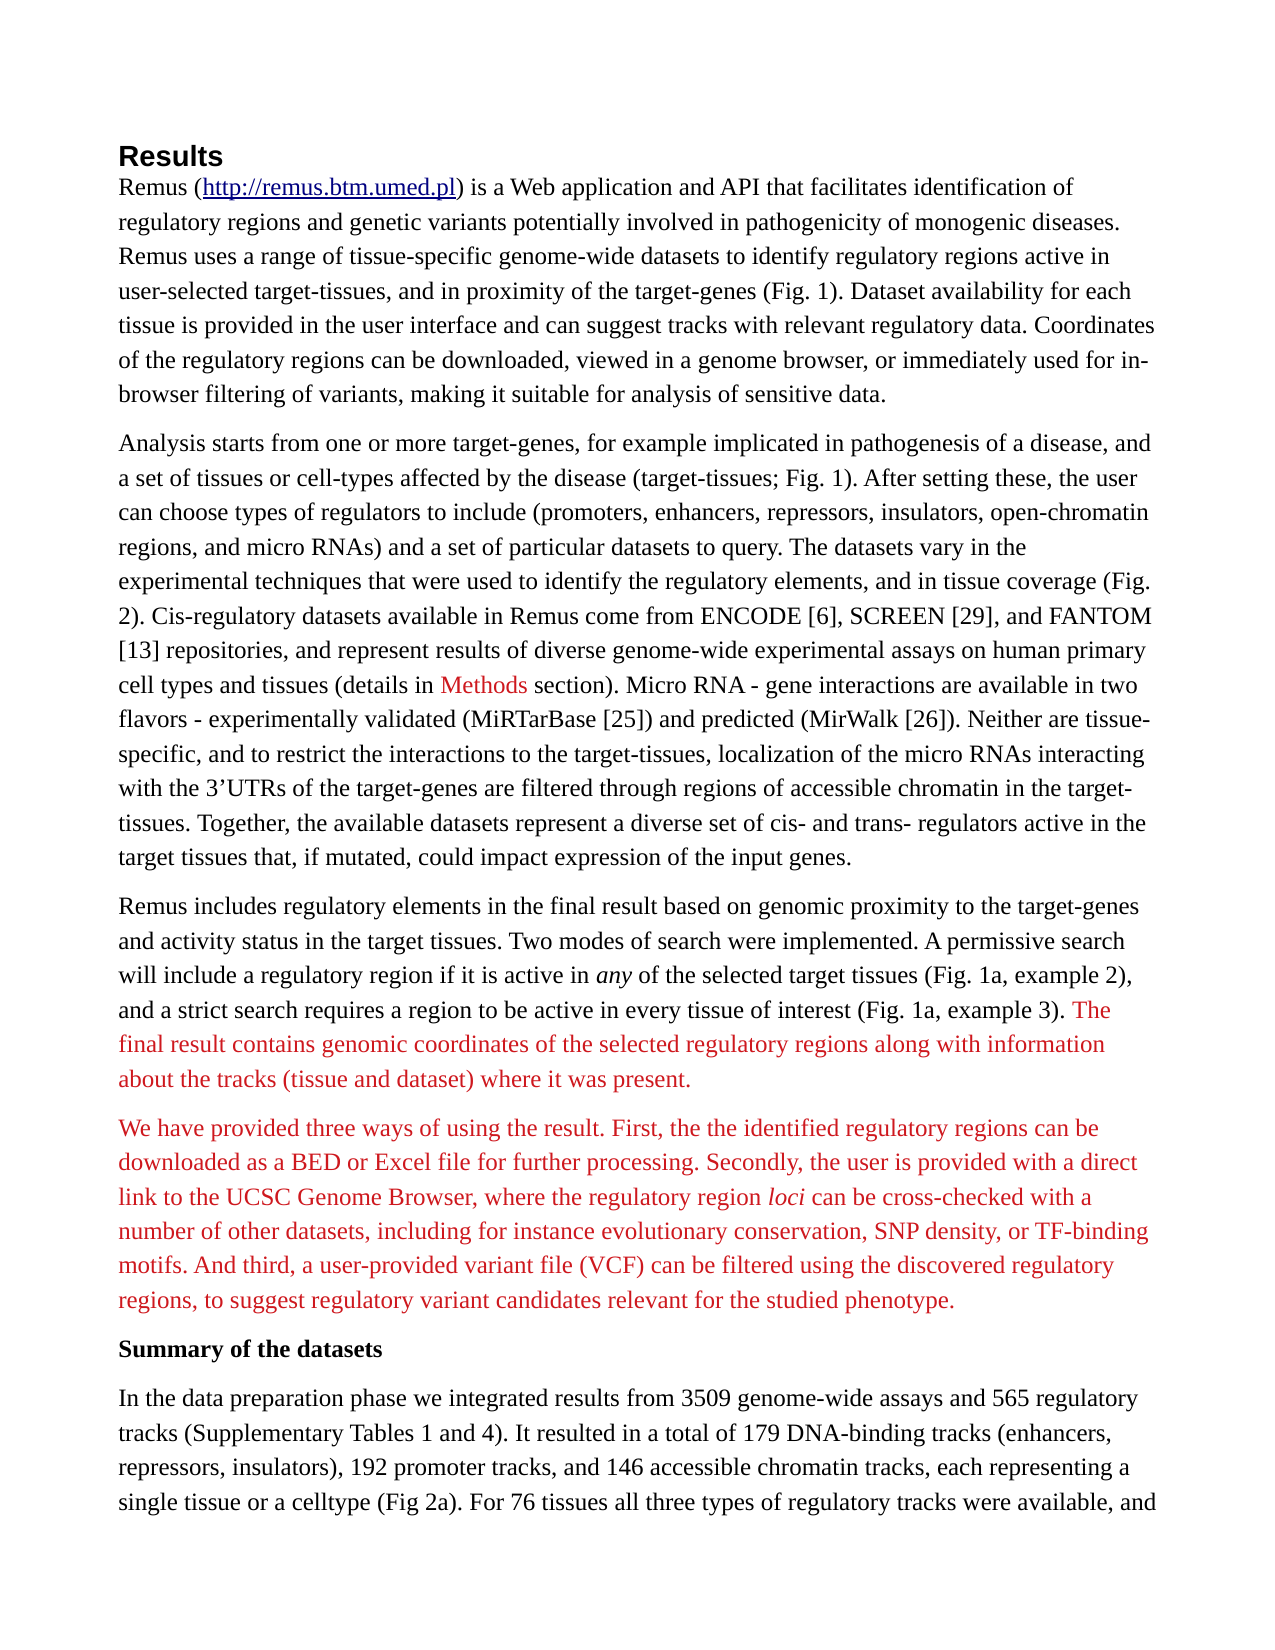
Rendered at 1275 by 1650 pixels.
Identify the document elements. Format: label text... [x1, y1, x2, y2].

text In the data preparation phase we integrated results from 3509 genome-wide assays and 565 regulatory tracks (Supplementary Tables 1 and 4). It resulted in a total of 179 DNA-binding tracks (enhancers, repressors, insulators), 192 promoter tracks, and 146 accessible chromatin tracks, each representing a single tissue or a celltype (Fig 2a). For 76 tissues all three types of regulatory tracks were available, and [118, 1383, 1157, 1515]
subtitle Results [118, 139, 1157, 172]
text Summary of the datasets [118, 1334, 1157, 1363]
text We have provided three ways of using the result. First, the the identified regulatory regions can be downloaded as a BED or Excel file for further processing. Secondly, the user is provided with a direct link to the UCSC Genome Browser, where the regulatory region loci can be cross-checked with a number of other datasets, including for instance evolutionary conservation, SNP density, or TF-binding motifs. And third, a user-provided variant file (VCF) can be filtered using the discovered regulatory regions, to suggest regulatory variant candidates relevant for the studied phenotype. [118, 1113, 1157, 1314]
text Remus includes regulatory elements in the final result based on genomic proximity to the target-genes and activity status in the target tissues. Two modes of search were implemented. A permissive search will include a regulatory region if it is active in any of the selected target tissues (Fig. 1a, example 2), and a strict search requires a region to be active in every tissue of interest (Fig. 1a, example 3). The final result contains genomic coordinates of the selected regulatory regions along with information about the tracks (tissue and dataset) where it was present. [118, 891, 1157, 1092]
text Analysis starts from one or more target-genes, for example implicated in pathogenesis of a disease, and a set of tissues or cell-types affected by the disease (target-tissues; Fig. 1). After setting these, the user can choose types of regulators to include (promoters, enhancers, repressors, insulators, open-chromatin regions, and micro RNAs) and a set of particular datasets to query. The datasets vary in the experimental techniques that were used to identify the regulatory elements, and in tissue coverage (Fig. 2). Cis-regulatory datasets available in Remus come from ENCODE [6], SCREEN [29]⁠, and FANTOM [13] repositories, and represent results of diverse genome-wide experimental assays on human primary cell types and tissues (details in Methods section). Micro RNA - gene interactions are available in two flavors - experimentally validated (MiRTarBase [25]) and predicted (MirWalk [26]). Neither are tissue-specific, and to restrict the interactions to the target-tissues, localization of the micro RNAs interacting with the 3’UTRs of the target-genes are filtered through regions of accessible chromatin in the target-tissues. Together, the available datasets represent a diverse set of cis- and trans- regulators active in the target tissues that, if mutated, could impact expression of the input genes. [118, 428, 1157, 871]
text Remus (http://remus.btm.umed.pl) is a Web application and API that facilitates identification of regulatory regions and genetic variants potentially involved in pathogenicity of monogenic diseases. Remus uses a range of tissue-specific genome-wide datasets to identify regulatory regions active in user-selected target-tissues, and in proximity of the target-genes (Fig. 1). Dataset availability for each tissue is provided in the user interface and can suggest tracks with relevant regulatory data. Coordinates of the regulatory regions can be downloaded, viewed in a genome browser, or immediately used for in-browser filtering of variants, making it suitable for analysis of sensitive data. [118, 172, 1157, 408]
